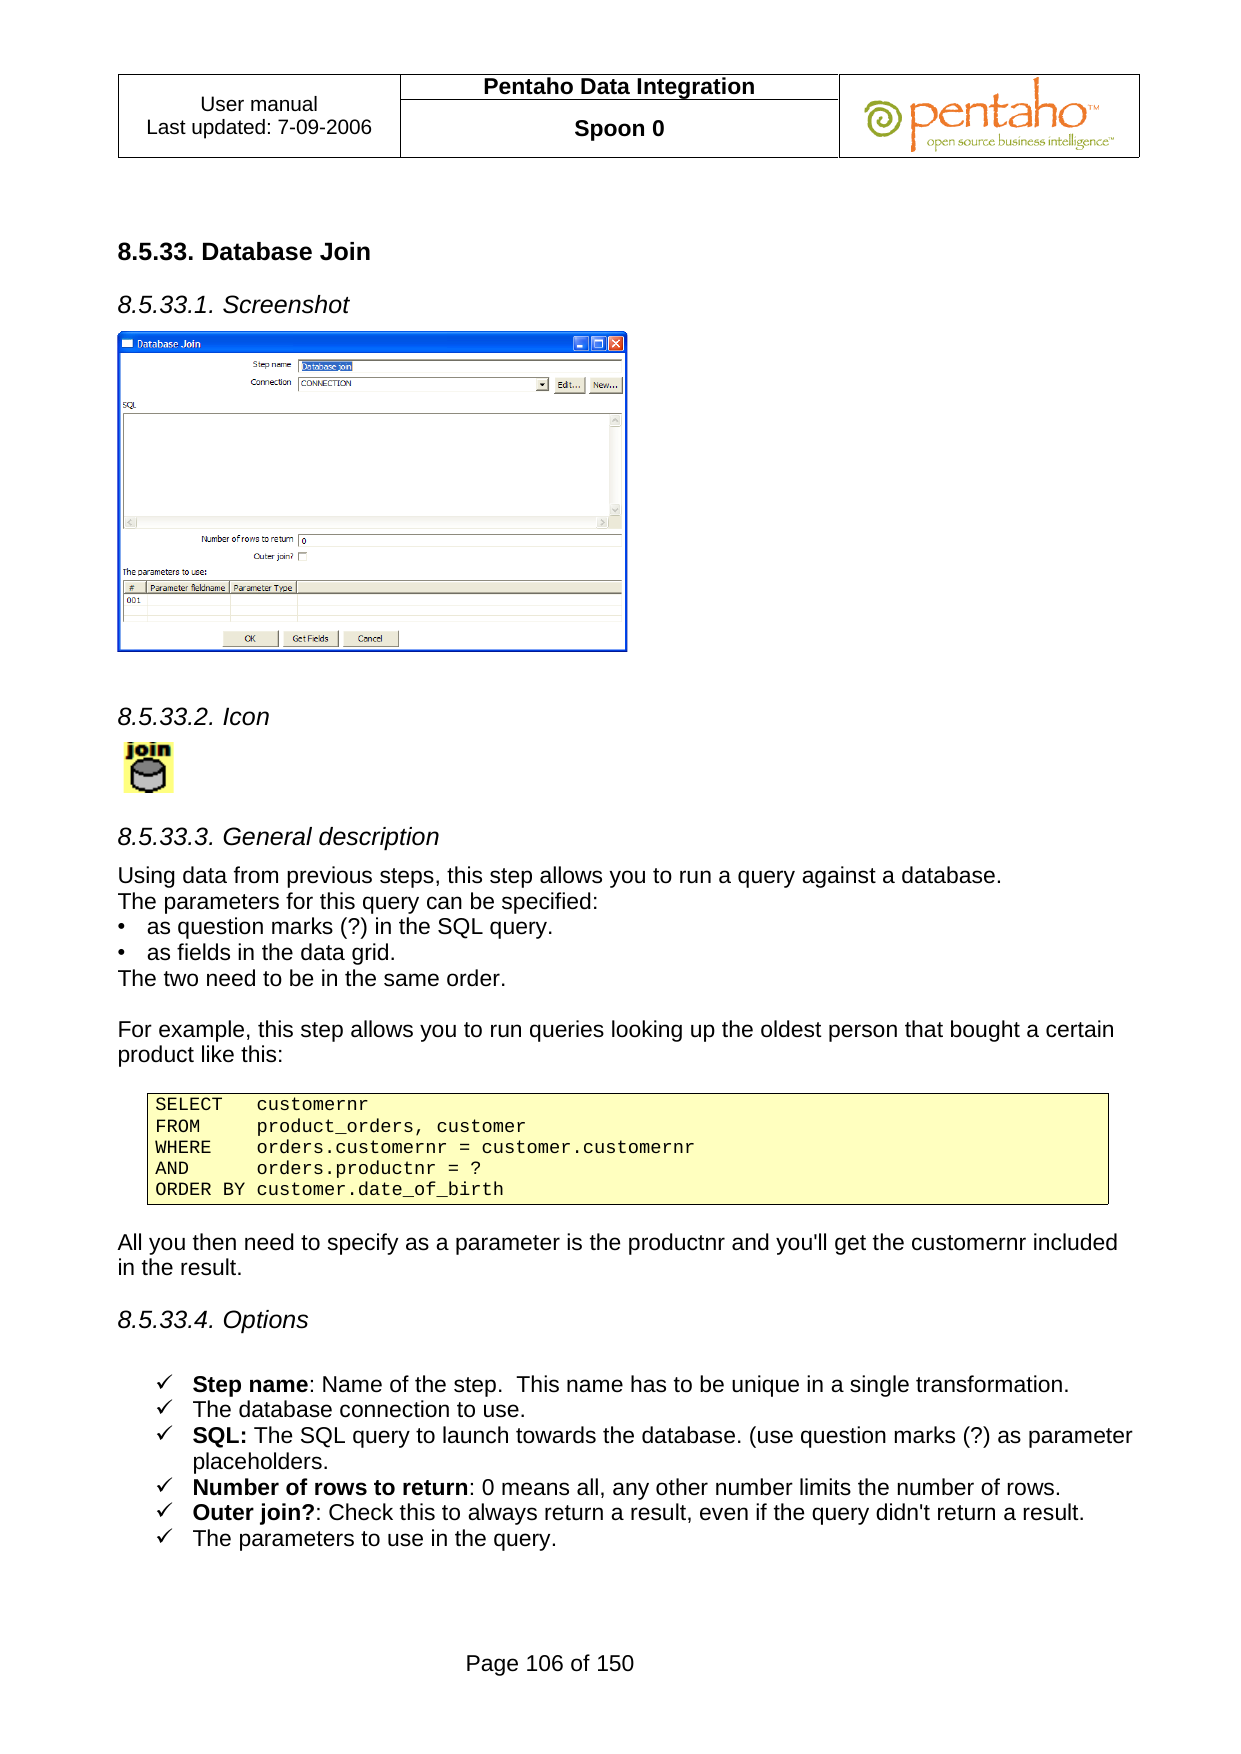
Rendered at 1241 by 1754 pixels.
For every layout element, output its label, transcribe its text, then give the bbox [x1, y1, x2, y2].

list as fields in the data grid. [117, 940, 1137, 966]
subtitle Options [117, 1305, 1137, 1333]
text The parameters for this query can be specified: [117, 888, 1137, 914]
text SELECT customernr [148, 1094, 1108, 1114]
list as question marks (?) in the SQL query. [117, 914, 1137, 940]
text WHERE orders.customernr = customer.customernr [148, 1136, 1108, 1157]
list Step name: Name of the step. This name has to be unique in a single transformation. [155, 1371, 1137, 1397]
text AND orders.productnr = ? [148, 1157, 1108, 1178]
text Using data from previous steps, this step allows you to run a query against a database. [117, 863, 1137, 888]
picture [123, 742, 174, 793]
list SQL: The SQL query to launch towards the database. (use question marks (?) as parameter placeholders. [155, 1423, 1137, 1474]
text ORDER BY customer.date_of_birth [148, 1178, 1108, 1204]
picture [117, 331, 628, 652]
text All you then need to specify as a parameter is the productnr and you'll get the customernr included in the result. [117, 1229, 1137, 1280]
subtitle Icon [117, 702, 1137, 730]
text The two need to be in the same order. [117, 966, 1137, 991]
text For example, this step allows you to run queries looking up the oldest person that bought a certain product like this: [117, 1017, 1137, 1068]
list The database connection to use. [155, 1397, 1137, 1423]
list Number of rows to return: 0 means all, any other number limits the number of rows. [155, 1474, 1137, 1500]
list Outer join?: Check this to always return a result, even if the query didn't return a result. [155, 1500, 1137, 1526]
text FROM product_orders, customer [148, 1114, 1108, 1136]
list The parameters to use in the query. [155, 1526, 1137, 1551]
subtitle General description [117, 822, 1137, 851]
subtitle Database Join [117, 238, 1137, 266]
subtitle Screenshot [117, 291, 1137, 319]
